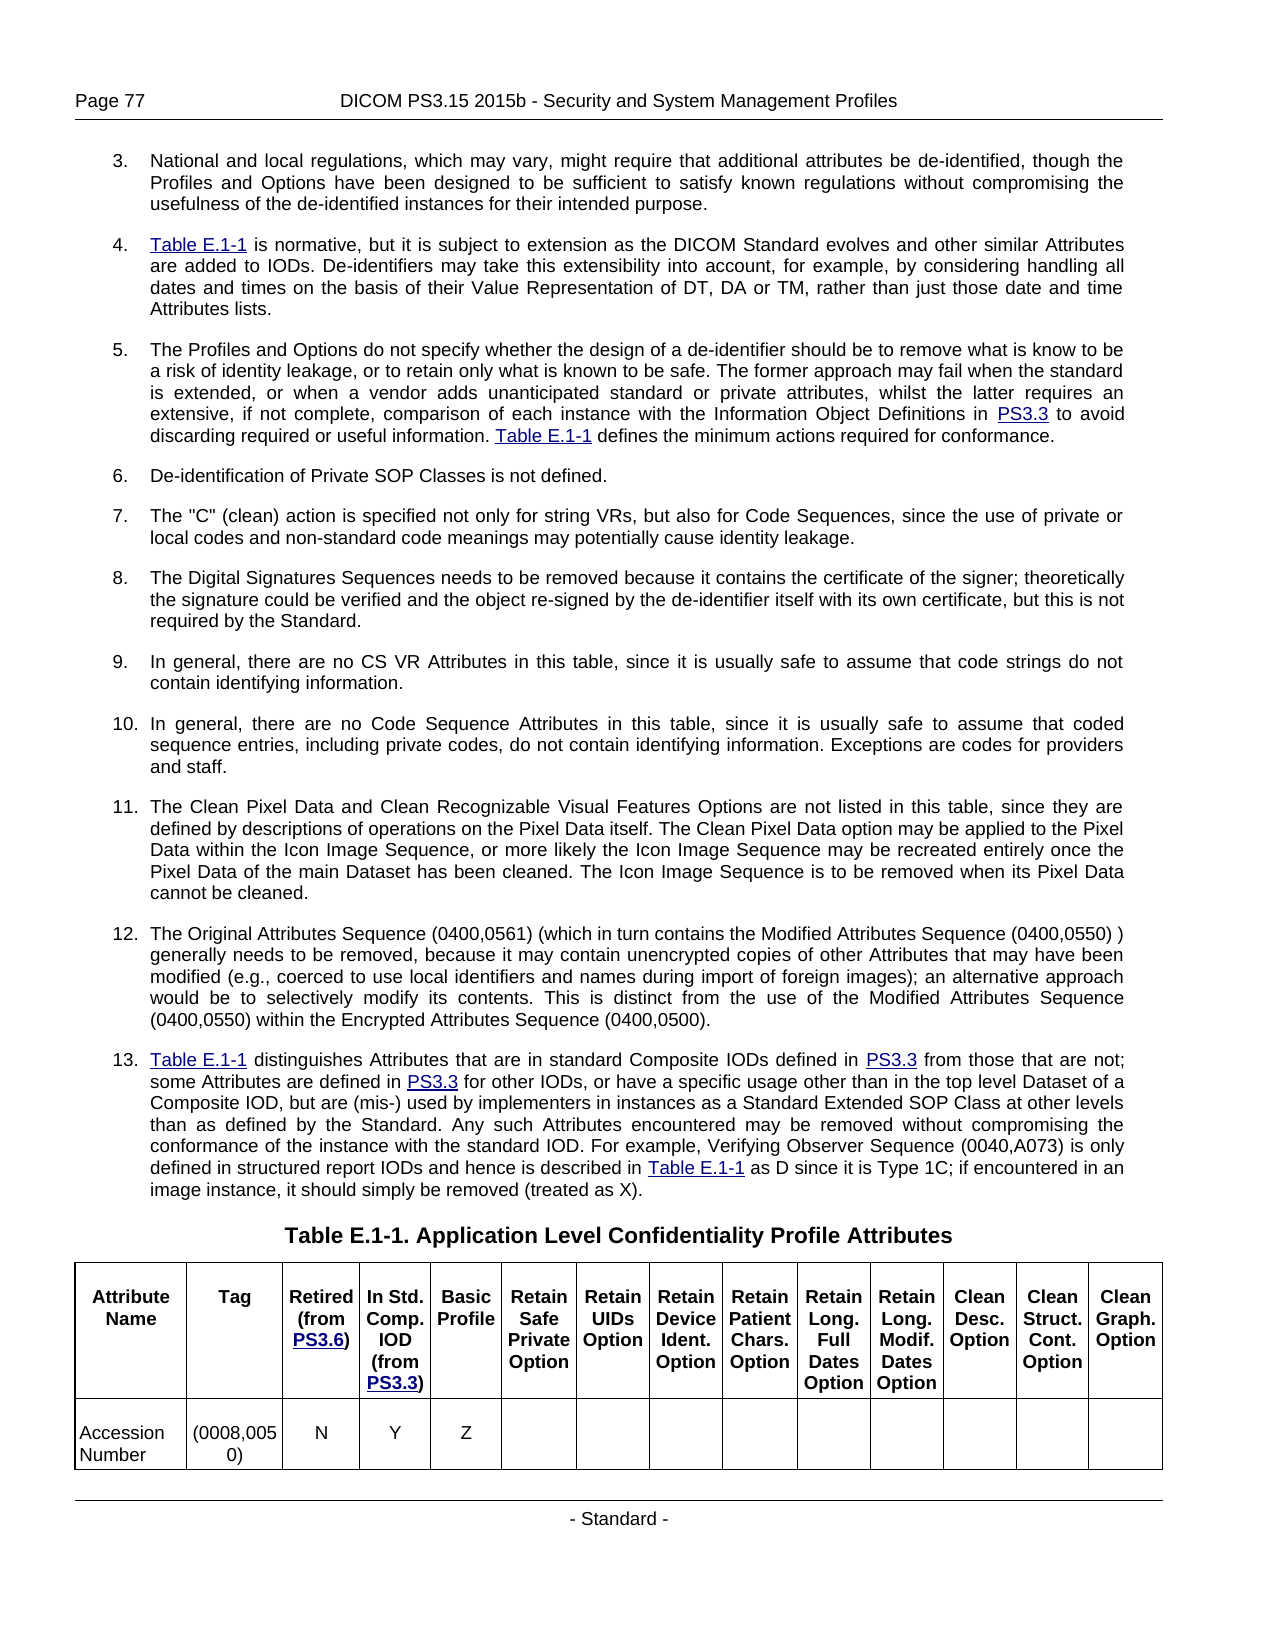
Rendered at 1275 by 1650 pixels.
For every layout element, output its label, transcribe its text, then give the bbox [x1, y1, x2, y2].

table_cell Accession Number [76, 1399, 186, 1469]
table_header Attribute Name [76, 1263, 186, 1398]
table_cell [577, 1399, 649, 1469]
table_cell [723, 1399, 797, 1469]
table_header Clean Graph. Option [1089, 1263, 1162, 1398]
list Table E.1-1 is normative, but it is subject to extension as the DICOM Standard evolves and other similar Attributes are added to IODs. De-identifiers may take this extensibility into account, for example, by considering handling all dates and times on the basis of their Value Representation of DT, DA or TM, rather than just those date and time Attributes lists. [112, 233, 1125, 320]
list The Original Attributes Sequence (0400,0561) (which in turn contains the Modified Attributes Sequence (0400,0550) ) generally needs to be removed, because it may contain unencrypted copies of other Attributes that may have been modified (e.g., coerced to use local identifiers and names during import of foreign images); an alternative approach would be to selectively modify its contents. This is distinct from the use of the Modified Attributes Sequence (0400,0550) within the Encrypted Attributes Sequence (0400,0500). [112, 922, 1125, 1030]
list In general, there are no Code Sequence Attributes in this table, since it is usually safe to assume that coded sequence entries, including private codes, do not contain identifying information. Exceptions are codes for providers and staff. [112, 712, 1125, 777]
table_cell [502, 1399, 576, 1469]
table_cell [871, 1399, 943, 1469]
list The "C" (clean) action is specified not only for string VRs, but also for Code Sequences, since the use of private or local codes and non-standard code meanings may potentially cause identity leakage. [112, 505, 1125, 548]
list Table E.1-1 distinguishes Attributes that are in standard Composite IODs defined in PS3.3 from those that are not; some Attributes are defined in PS3.3 for other IODs, or have a specific usage other than in the top level Dataset of a Composite IOD, but are (mis-) used by implementers in instances as a Standard Extended SOP Class at other levels than as defined by the Standard. Any such Attributes encountered may be removed without compromising the conformance of the instance with the standard IOD. For example, Verifying Observer Sequence (0040,A073) is only defined in structured report IODs and hence is described in Table E.1-1 as D since it is Type 1C; if encountered in an image instance, it should simply be removed (treated as X). [112, 1049, 1125, 1200]
table_cell Y [360, 1399, 430, 1469]
table_cell [650, 1399, 722, 1469]
table_header Retired (from PS3.6) [283, 1263, 359, 1398]
table_header Clean Desc. Option [944, 1263, 1016, 1398]
table_header Retain Long. Modif. Dates Option [871, 1263, 943, 1398]
table_header In Std. Comp. IOD (from PS3.3) [360, 1263, 430, 1398]
list National and local regulations, which may vary, might require that additional attributes be de-identified, though the Profiles and Options have been designed to be sufficient to satisfy known regulations without compromising the usefulness of the de-identified instances for their intended purpose. [112, 150, 1125, 215]
table_header Retain Patient Chars. Option [723, 1263, 797, 1398]
table_cell N [283, 1399, 359, 1469]
table_cell Z [431, 1399, 501, 1469]
table_cell [1017, 1399, 1088, 1469]
table_header Tag [187, 1263, 282, 1398]
table_header Retain Safe Private Option [502, 1263, 576, 1398]
table_header Retain Device Ident. Option [650, 1263, 722, 1398]
table_cell [944, 1399, 1016, 1469]
list The Digital Signatures Sequences needs to be removed because it contains the certificate of the signer; theoretically the signature could be verified and the object re-signed by the de-identifier itself with its own certificate, but this is not required by the Standard. [112, 567, 1125, 632]
list The Profiles and Options do not specify whether the design of a de-identifier should be to remove what is know to be a risk of identity leakage, or to retain only what is known to be safe. The former approach may fail when the standard is extended, or when a vendor adds unanticipated standard or private attributes, whilst the latter requires an extensive, if not complete, comparison of each instance with the Information Object Definitions in PS3.3 to avoid discarding required or useful information. Table E.1-1 defines the minimum actions required for conformance. [112, 338, 1125, 446]
table_header Retain UIDs Option [577, 1263, 649, 1398]
table_cell [798, 1399, 870, 1469]
list De-identification of Private SOP Classes is not defined. [112, 465, 1125, 487]
table_cell (0008,0050) [187, 1399, 282, 1469]
table_header Basic Profile [431, 1263, 501, 1398]
text Table E.1-1. Application Level Confidentiality Profile Attributes [75, 1222, 1162, 1248]
list In general, there are no CS VR Attributes in this table, since it is usually safe to assume that code strings do not contain identifying information. [112, 651, 1125, 694]
list The Clean Pixel Data and Clean Recognizable Visual Features Options are not listed in this table, since they are defined by descriptions of operations on the Pixel Data itself. The Clean Pixel Data option may be applied to the Pixel Data within the Icon Image Sequence, or more likely the Icon Image Sequence may be recreated entirely once the Pixel Data of the main Dataset has been cleaned. The Icon Image Sequence is to be removed when its Pixel Data cannot be cleaned. [112, 796, 1125, 904]
table_header Retain Long. Full Dates Option [798, 1263, 870, 1398]
table_cell [1089, 1399, 1162, 1469]
table_header Clean Struct. Cont. Option [1017, 1263, 1088, 1398]
